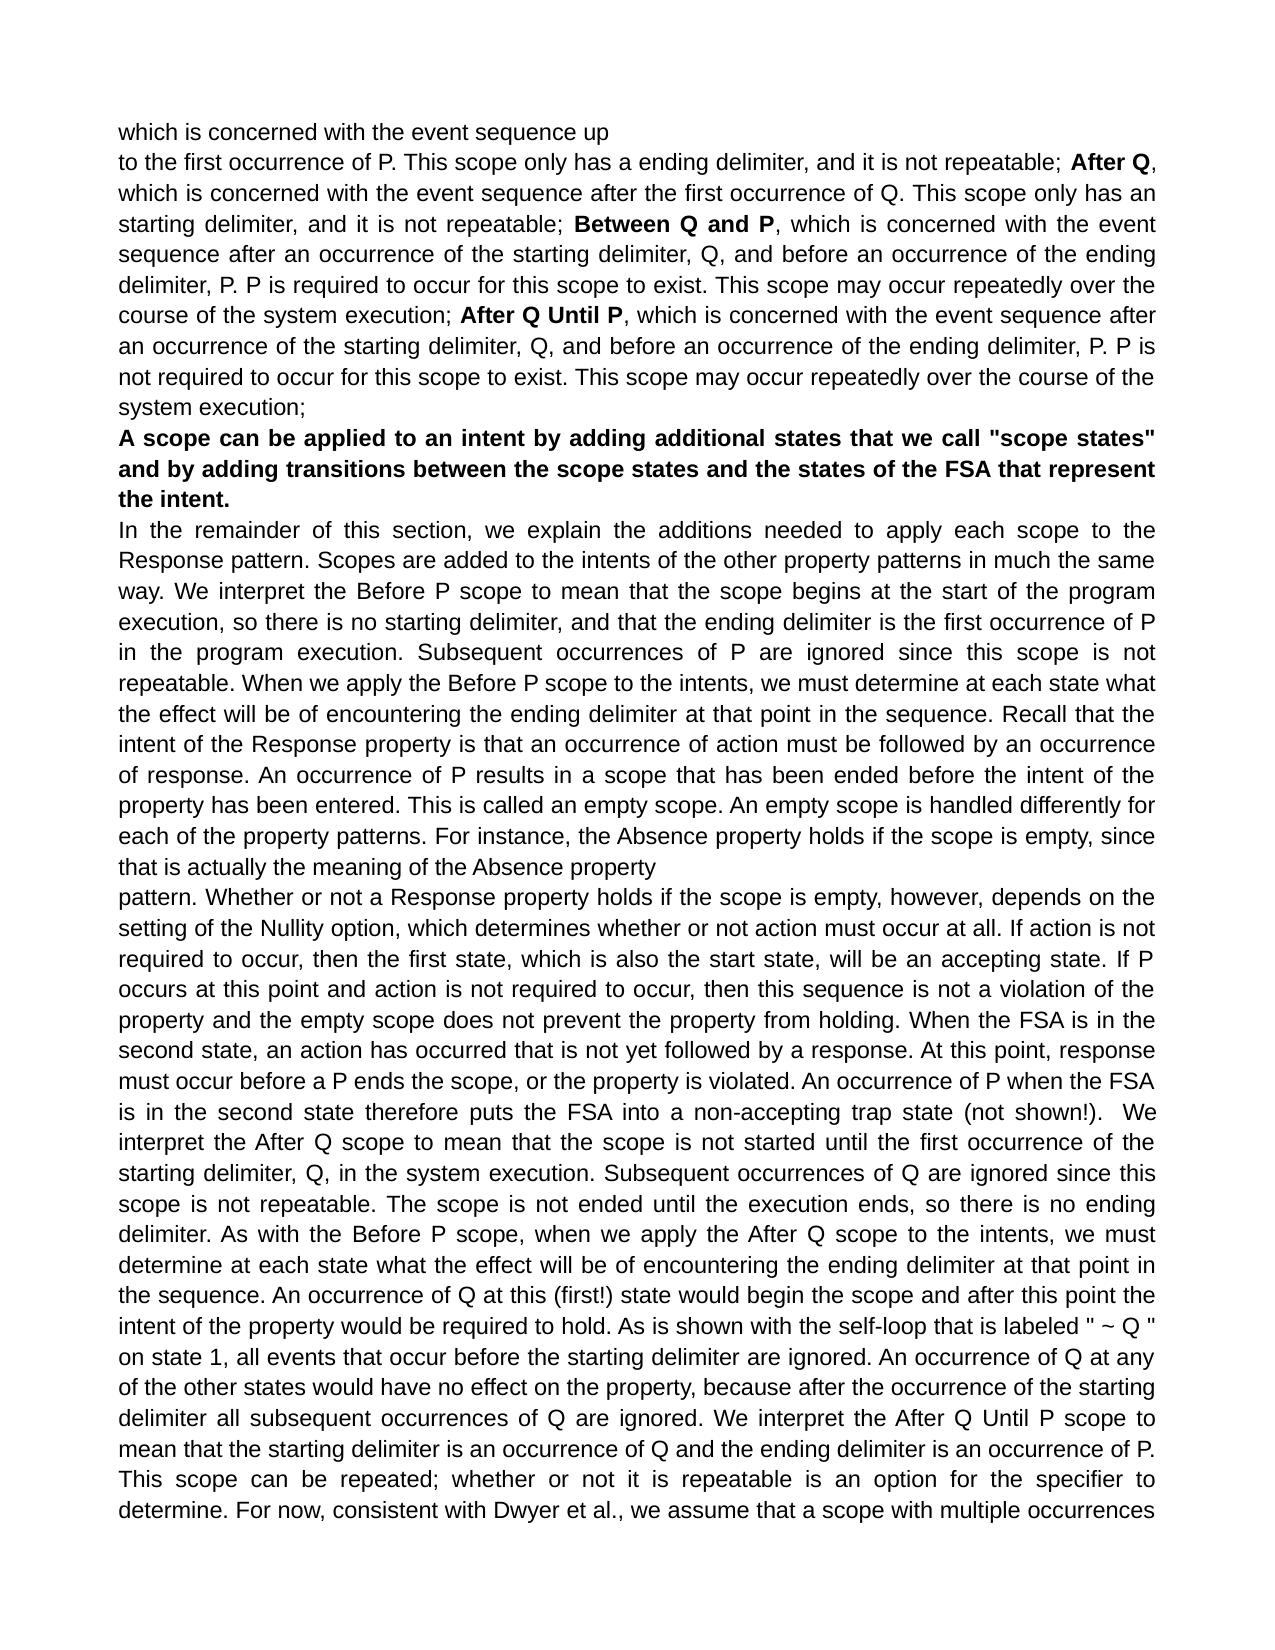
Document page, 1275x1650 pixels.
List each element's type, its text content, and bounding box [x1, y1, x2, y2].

text which is concerned with the event sequence up [118, 118, 1157, 145]
text to the first occurrence of P. This scope only has a ending delimiter, and it is not repeatable; After Q, which is concerned with the event sequence after the first occurrence of Q. This scope only has an starting delimiter, and it is not repeatable; Between Q and P, which is concerned with the event sequence after an occurrence of the starting delimiter, Q, and before an occurrence of the ending delimiter, P. P is required to occur for this scope to exist. This scope may occur repeatedly over the course of the system execution; After Q Until P, which is concerned with the event sequence after an occurrence of the starting delimiter, Q, and before an occurrence of the ending delimiter, P. P is not required to occur for this scope to exist. This scope may occur repeatedly over the course of the system execution; [118, 149, 1157, 421]
text pattern. Whether or not a Response property holds if the scope is empty, however, depends on the setting of the Nullity option, which determines whether or not action must occur at all. If action is not required to occur, then the first state, which is also the start state, will be an accepting state. If P occurs at this point and action is not required to occur, then this sequence is not a violation of the property and the empty scope does not prevent the property from holding. When the FSA is in the second state, an action has occurred that is not yet followed by a response. At this point, response must occur before a P ends the scope, or the property is violated. An occurrence of P when the FSA is in the second state therefore puts the FSA into a non-accepting trap state (not shown!). We interpret the After Q scope to mean that the scope is not started until the first occurrence of the starting delimiter, Q, in the system execution. Subsequent occurrences of Q are ignored since this scope is not repeatable. The scope is not ended until the execution ends, so there is no ending delimiter. As with the Before P scope, when we apply the After Q scope to the intents, we must determine at each state what the effect will be of encountering the ending delimiter at that point in the sequence. An occurrence of Q at this (first!) state would begin the scope and after this point the intent of the property would be required to hold. As is shown with the self-loop that is labeled " ~ Q " on state 1, all events that occur before the starting delimiter are ignored. An occurrence of Q at any of the other states would have no effect on the property, because after the occurrence of the starting delimiter all subsequent occurrences of Q are ignored. We interpret the After Q Until P scope to mean that the starting delimiter is an occurrence of Q and the ending delimiter is an occurrence of P. This scope can be repeated; whether or not it is repeatable is an option for the specifier to determine. For now, consistent with Dwyer et al., we assume that a scope with multiple occurrences [118, 884, 1157, 1523]
text In the remainder of this section, we explain the additions needed to apply each scope to the Response pattern. Scopes are added to the intents of the other property patterns in much the same way. We interpret the Before P scope to mean that the scope begins at the start of the program execution, so there is no starting delimiter, and that the ending delimiter is the first occurrence of P in the program execution. Subsequent occurrences of P are ignored since this scope is not repeatable. When we apply the Before P scope to the intents, we must determine at each state what the effect will be of encountering the ending delimiter at that point in the sequence. Recall that the intent of the Response property is that an occurrence of action must be followed by an occurrence of response. An occurrence of P results in a scope that has been ended before the intent of the property has been entered. This is called an empty scope. An empty scope is handled differently for each of the property patterns. For instance, the Absence property holds if the scope is empty, since that is actually the meaning of the Absence property [118, 516, 1157, 880]
text A scope can be applied to an intent by adding additional states that we call "scope states" and by adding transitions between the scope states and the states of the FSA that represent the intent. [118, 424, 1157, 512]
